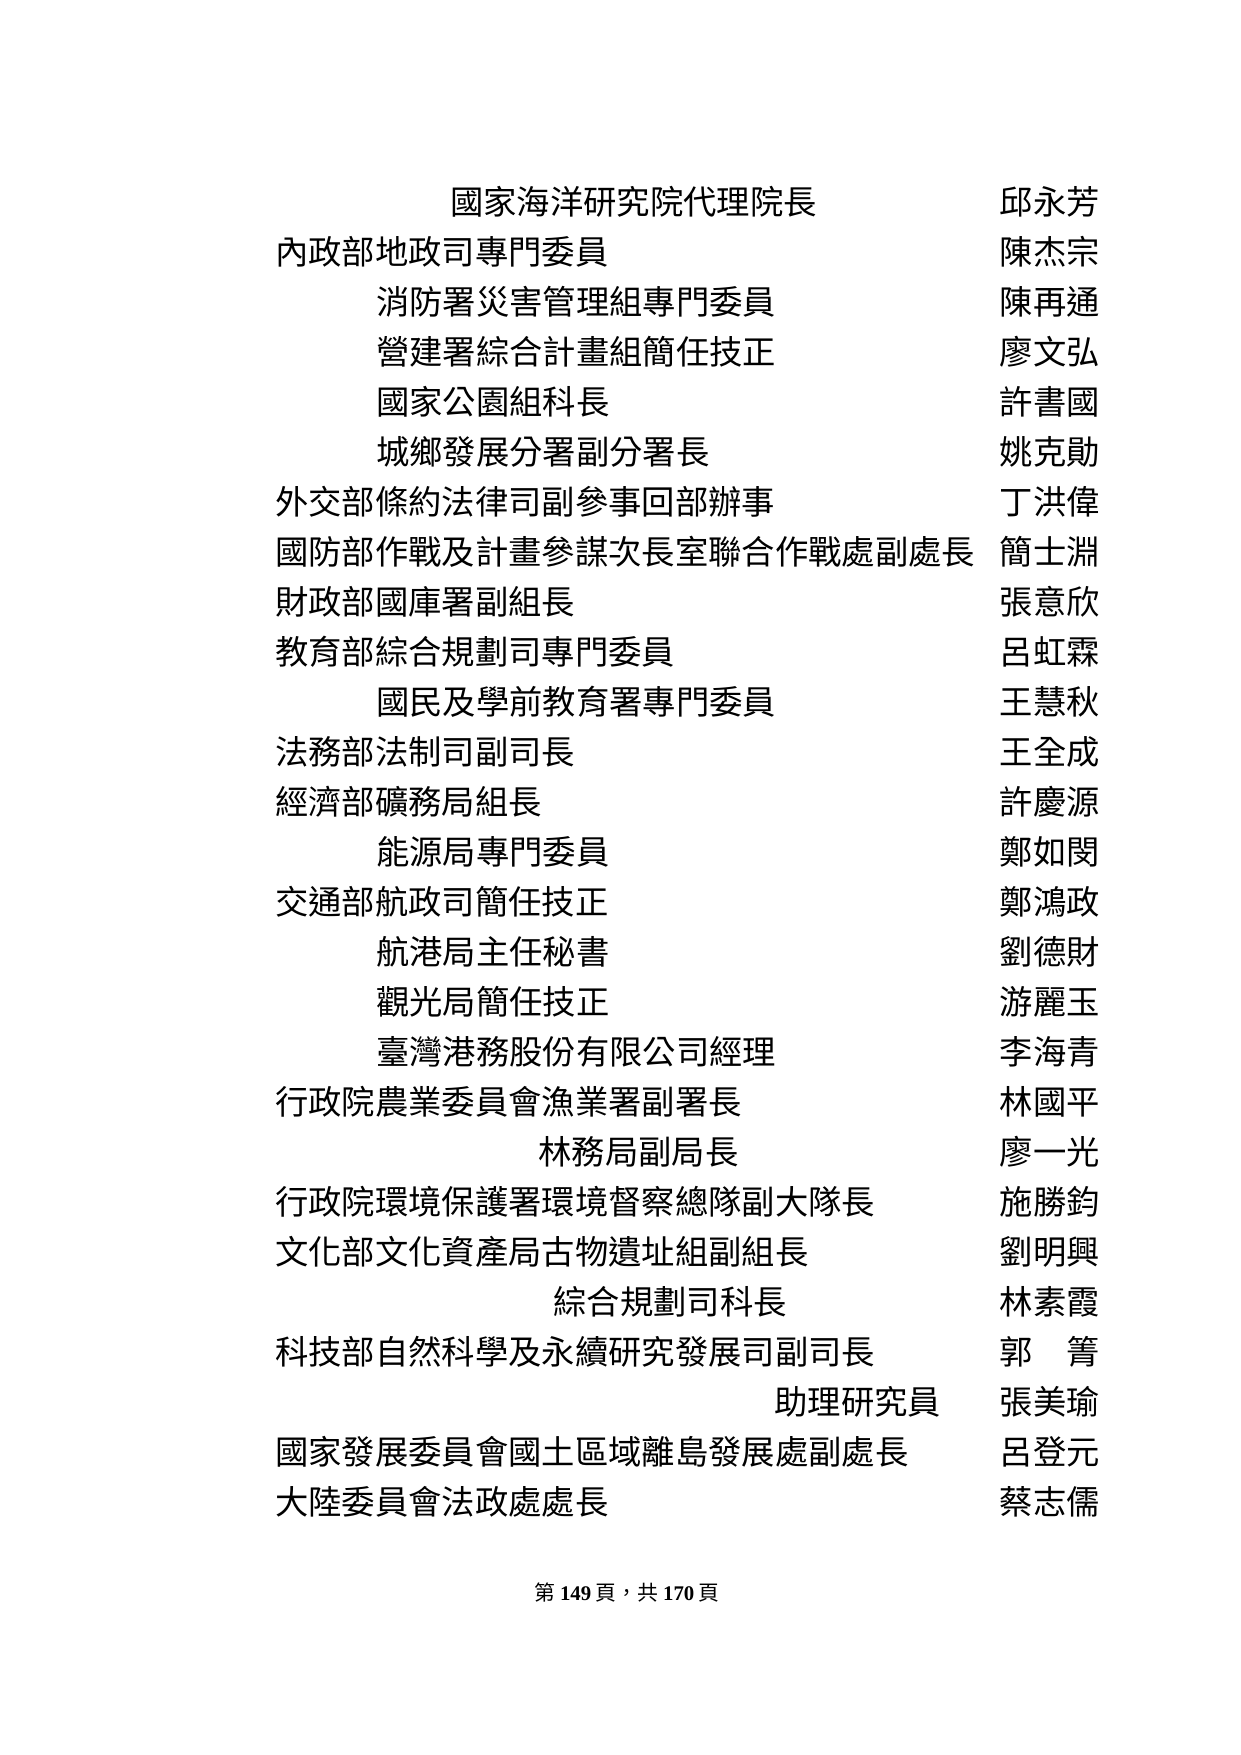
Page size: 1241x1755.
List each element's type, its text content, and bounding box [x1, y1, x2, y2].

text 綜合規劃司科長 林素霞 [306, 1274, 1129, 1324]
text 外交部條約法律司副參事回部辦事 丁洪偉 [275, 474, 1129, 524]
text 大陸委員會法政處處長 蔡志儒 [275, 1474, 1129, 1524]
text 交通部航政司簡任技正 鄭鴻政 [275, 874, 1129, 924]
text 航港局主任秘書 劉德財 [306, 924, 1129, 974]
text 內政部地政司專門委員 陳杰宗 [275, 224, 1129, 274]
text 財政部國庫署副組長 張意欣 [275, 574, 1129, 624]
text 國家發展委員會國土區域離島發展處副處長 呂登元 [275, 1424, 1129, 1474]
text 行政院環境保護署環境督察總隊副大隊長 施勝鈞 [275, 1174, 1129, 1224]
text 國民及學前教育署專門委員 王慧秋 [306, 674, 1129, 724]
text 林務局副局長 廖一光 [306, 1124, 1129, 1174]
text 國家公園組科長 許書國 [306, 374, 1129, 424]
text 行政院農業委員會漁業署副署長 林國平 [275, 1074, 1129, 1124]
text 觀光局簡任技正 游麗玉 [306, 974, 1129, 1024]
text 營建署綜合計畫組簡任技正 廖文弘 [306, 324, 1129, 374]
text 能源局專門委員 鄭如閔 [306, 824, 1129, 874]
text 城鄉發展分署副分署長 姚克勛 [306, 424, 1129, 474]
text 消防署災害管理組專門委員 陳再通 [306, 274, 1129, 324]
text 科技部自然科學及永續研究發展司副司長 郭 箐 [275, 1324, 1129, 1374]
text 法務部法制司副司長 王全成 [275, 724, 1129, 774]
text 國防部作戰及計畫參謀次長室聯合作戰處副處長 簡士淵 [275, 524, 1129, 574]
text 文化部文化資產局古物遺址組副組長 劉明興 [275, 1224, 1129, 1274]
text 教育部綜合規劃司專門委員 呂虹霖 [275, 624, 1129, 674]
text 助理研究員 張美瑜 [306, 1374, 1129, 1424]
text 經濟部礦務局組長 許慶源 [275, 774, 1129, 824]
text 臺灣港務股份有限公司經理 李海青 [306, 1024, 1129, 1074]
text 國家海洋研究院代理院長 邱永芳 [306, 174, 1129, 224]
